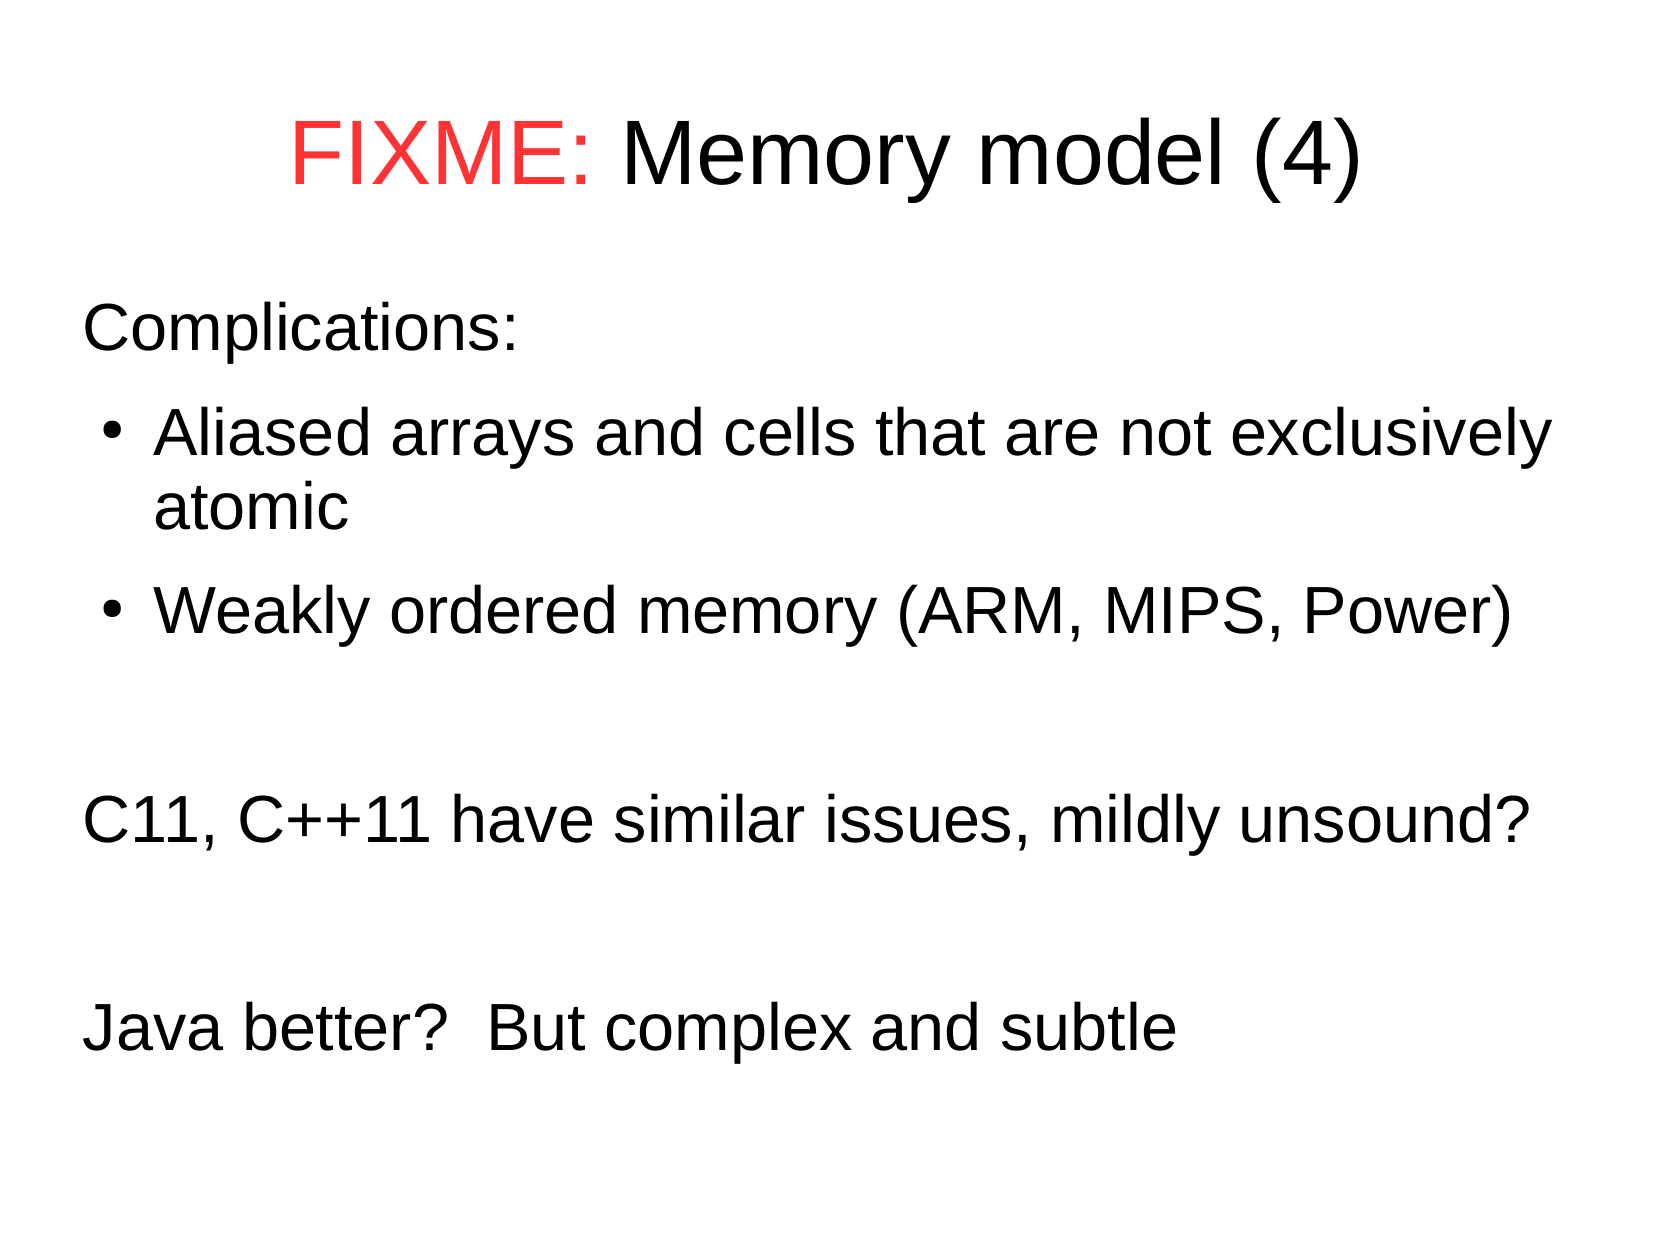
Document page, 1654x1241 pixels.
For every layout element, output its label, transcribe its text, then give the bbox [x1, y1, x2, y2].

list Complications: Aliased arrays and cells that are not exclusively atomic Weakly ordered memory (ARM, MIPS, Power) C11, C++11 have similar issues, mildly unsound? Java better? But complex and subtle [82, 290, 1571, 1109]
title FIXME: Memory model (4) [82, 49, 1571, 257]
